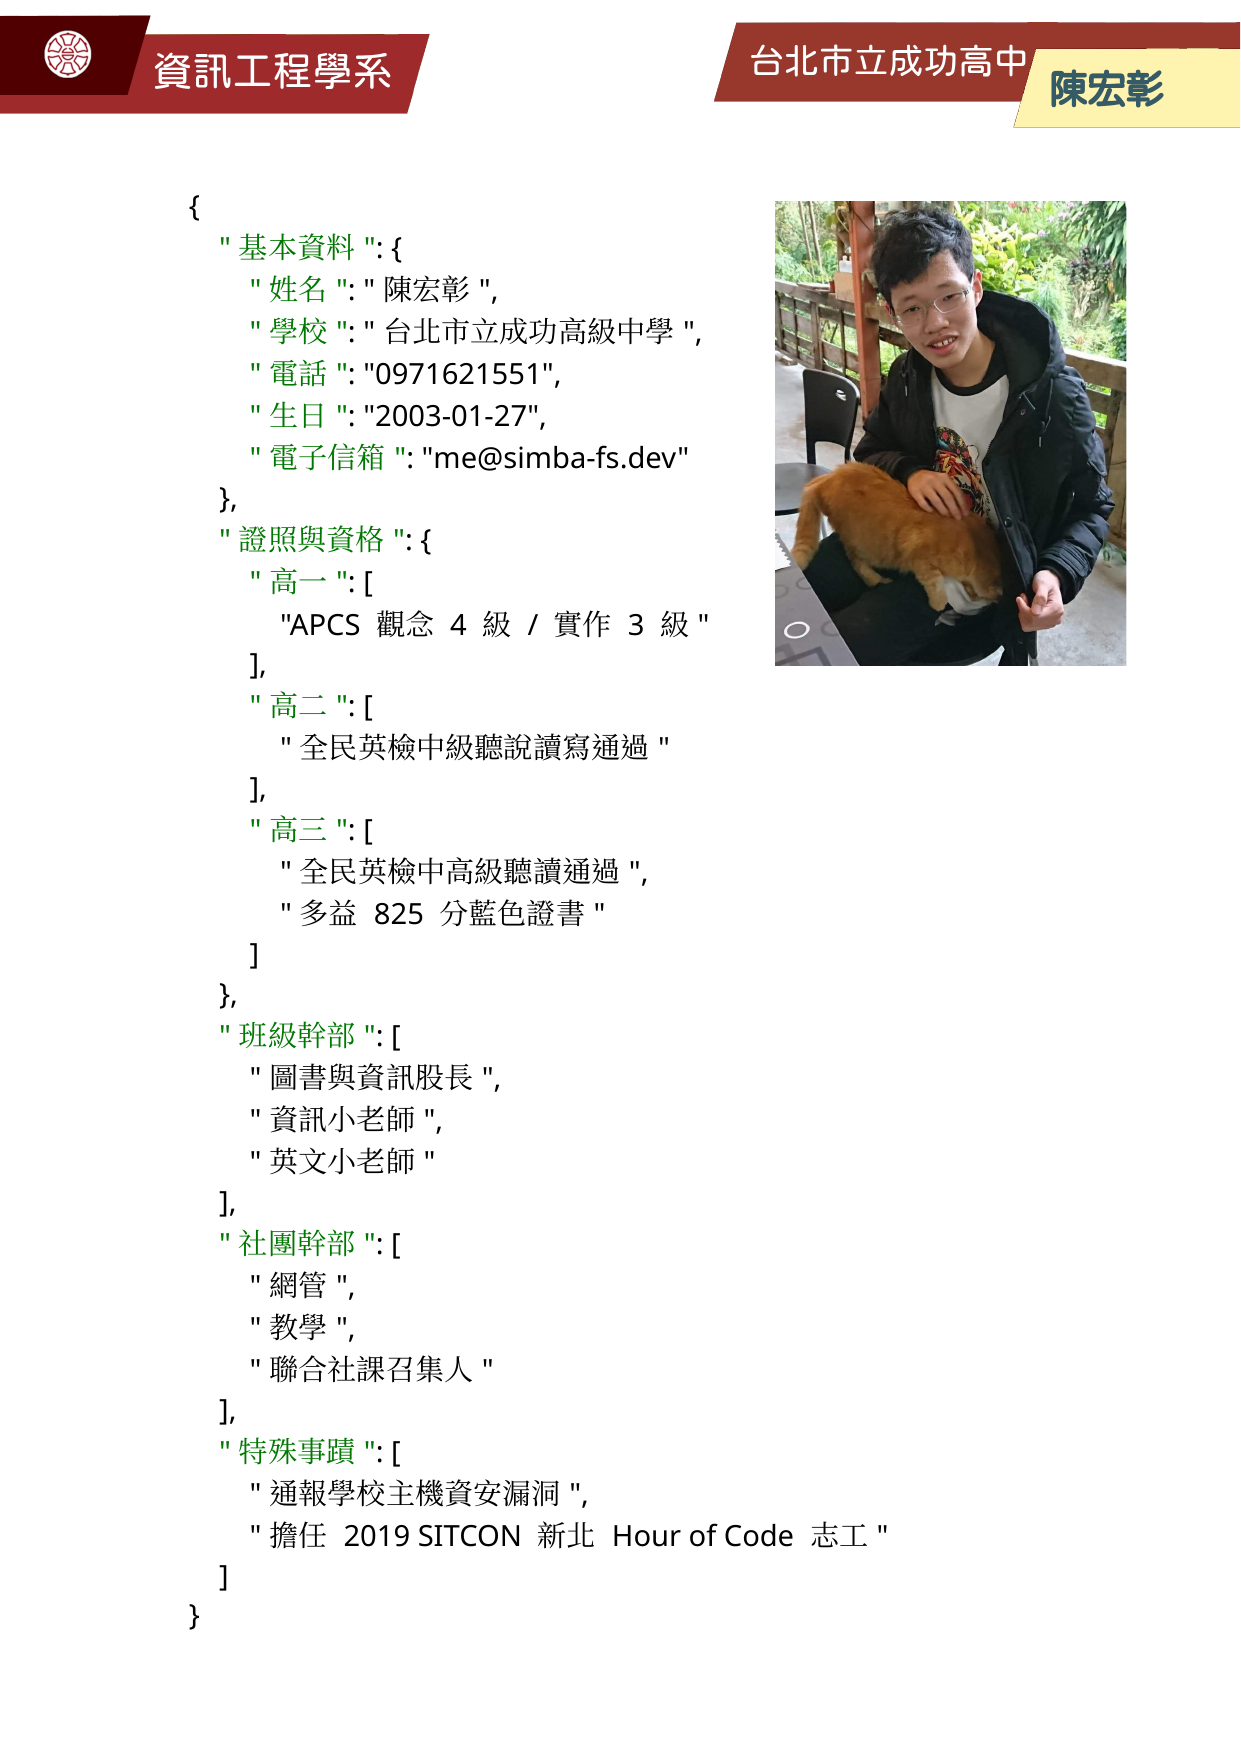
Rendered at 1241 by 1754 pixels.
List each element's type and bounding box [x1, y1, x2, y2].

picture [775, 201, 1127, 666]
picture [0, 0, 1241, 152]
